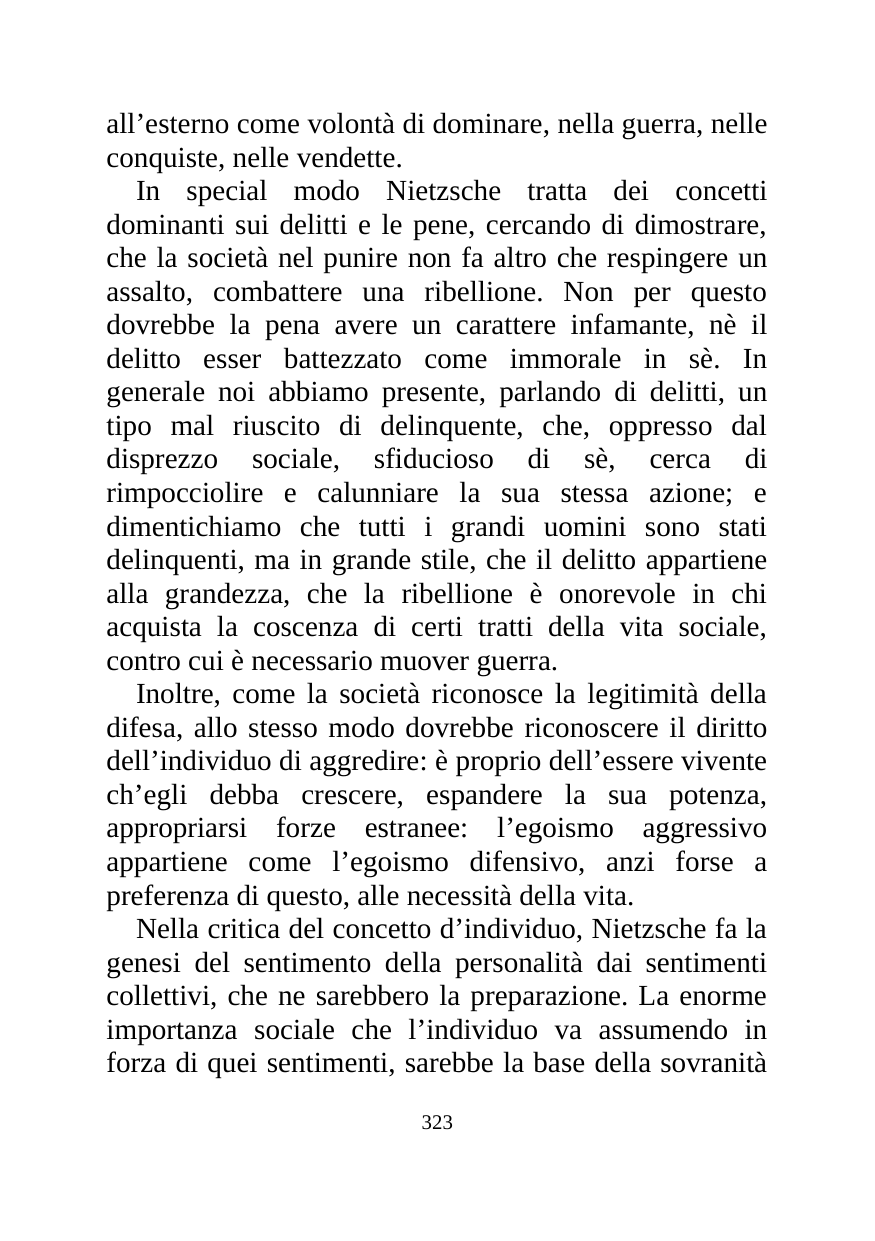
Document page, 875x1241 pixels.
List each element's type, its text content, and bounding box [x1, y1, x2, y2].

text all’esterno come volontà di dominare, nella guerra, nelle conquiste, nelle vendette. [106, 106, 768, 173]
text In special modo Nietzsche tratta dei concetti dominanti sui delitti e le pene, cercando di dimostrare, che la società nel punire non fa altro che respingere un assalto, combattere una ribellione. Non per questo dovrebbe la pena avere un carattere infamante, nè il delitto esser battezzato come immorale in sè. In generale noi abbiamo presente, parlando di delitti, un tipo mal riuscito di delinquente, che, oppresso dal disprezzo sociale, sfiducioso di sè, cerca di rimpocciolire e calunniare la sua stessa azione; e dimentichiamo che tutti i grandi uomini sono stati delinquenti, ma in grande stile, che il delitto appartiene alla grandezza, che la ribellione è onorevole in chi acquista la coscenza di certi tratti della vita sociale, contro cui è necessario muover guerra. [106, 173, 768, 676]
text Nella critica del concetto d’individuo, Nietzsche fa la genesi del sentimento della personalità dai sentimenti collettivi, che ne sarebbero la preparazione. La enorme importanza sociale che l’individuo va assumendo in forza di quei sentimenti, sarebbe la base della sovranità [106, 911, 768, 1079]
text Inoltre, come la società riconosce la legitimità della difesa, allo stesso modo dovrebbe riconoscere il diritto dell’individuo di aggredire: è proprio dell’essere vivente ch’egli debba crescere, espandere la sua potenza, appropriarsi forze estranee: l’egoismo aggressivo appartiene come l’egoismo difensivo, anzi forse a preferenza di questo, alle necessità della vita. [106, 676, 768, 911]
